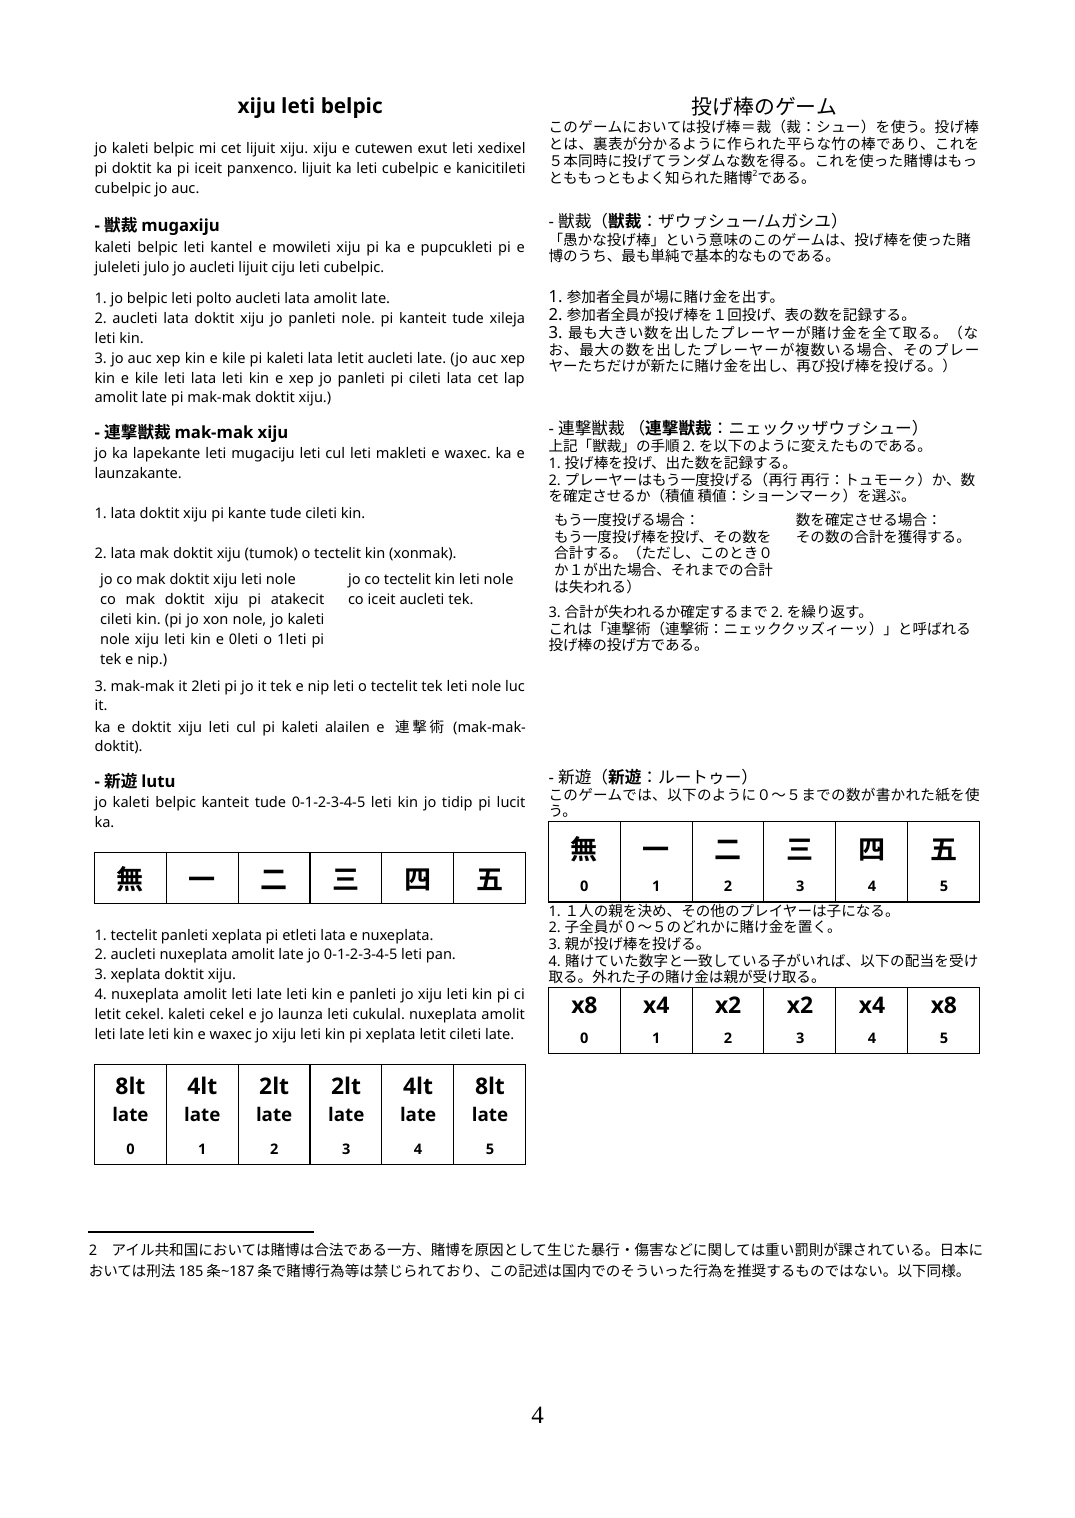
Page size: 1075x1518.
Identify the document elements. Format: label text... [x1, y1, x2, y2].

table_cell - 新遊（新遊：ルートゥー） このゲームでは、以下のように０～５までの数が書かれた紙を使う。 1. １人の親を決め、その他のプレイヤーは子になる。 2. 子全員が０～５のどれかに賭け金を置く。 3. 親が投げ棒を投げる。 4. 賭けていた数字と一致している子がいれば、以下の配当を受け取る。外れた子の賭け金は親が受け取る。 [543, 762, 985, 1171]
table_header 2lt late [239, 1065, 309, 1133]
table_cell 3 [764, 1025, 835, 1053]
table_header 4lt late [167, 1065, 238, 1133]
table_cell 5 [908, 873, 979, 901]
table_cell 1. 参加者全員が場に賭け金を出す。 2. 参加者全員が投げ棒を１回投げ、表の数を記録する。 3. 最も大きい数を出したプレーヤーが賭け金を全て取る。（なお、最大の数を出したプレーヤーが複数いる場合、そのプレーヤーたちだけが新たに賭け金を出し、再び投げ棒を投げる。） [543, 282, 985, 413]
table_cell - 獣裁 mugaxiju kaleti belpic leti kantel e mowileti xiju pi ka e pupcukleti pi e juleleti julo jo aucleti lijuit ciju leti cubelpic. [89, 207, 531, 282]
table_cell 3 [764, 873, 835, 901]
table_cell [532, 1171, 542, 1211]
table_header x2 [693, 988, 763, 1024]
table_header 8lt late [454, 1065, 525, 1133]
table_header 投げ棒のゲーム このゲームにおいては投げ棒＝裁（裁：シュー）を使う。投げ棒とは、裏表が分かるように作られた平らな竹の棒であり、これを５本同時に投げてランダムな数を得る。これを使った賭博はもっとももっともよく知られた賭博である。 [543, 90, 985, 207]
table_cell 2 [693, 1025, 763, 1053]
table_header x8 [908, 988, 979, 1024]
table_header 2lt late [311, 1065, 381, 1133]
table_cell - 獣裁（獣裁：ザウㇷ゚シュー/ムガシユ） 「愚かな投げ棒」という意味のこのゲームは、投げ棒を使った賭博のうち、最も単純で基本的なものである。 [543, 207, 985, 282]
table_cell 4 [836, 1025, 907, 1053]
table_cell 1 [167, 1133, 238, 1164]
table_cell 5 [908, 1025, 979, 1053]
table_header 無 [95, 853, 166, 903]
table_header 一 [621, 822, 692, 873]
table_header 4lt late [382, 1065, 453, 1133]
table_cell 0 [95, 1133, 166, 1164]
table_cell - 新遊 lutu jo kaleti belpic kanteit tude 0-1-2-3-4-5 leti kin jo tidip pi lucit ka. 1. tectelit panleti xeplata pi etleti lata e nuxeplata. 2. aucleti nuxeplata amolit late jo 0-1-2-3-4-5 leti pan. 3. xeplata doktit xiju. 4. nuxeplata amolit leti late leti kin e panleti jo xiju leti kin pi ci letit cekel. kaleti cekel e jo launza leti cukulal. nuxeplata amolit leti late leti kin e waxec jo xiju leti kin pi xeplata letit cileti late. [89, 762, 531, 1171]
table_cell 1 [621, 1025, 692, 1053]
table_header 数を確定させる場合： その数の合計を獲得する。 [790, 507, 979, 603]
table_cell - 連撃獣裁 mak-mak xiju jo ka lapekante leti mugaciju leti cul leti makleti e waxec. ka e launzakante. 1. lata doktit xiju pi kante tude cileti kin. 2. lata mak doktit xiju (tumok) o tectelit kin (xonmak). 3. mak-mak it 2leti pi jo it tek e nip leti o tectelit tek leti nole luc it. ka e doktit xiju leti cul pi kaleti alailen e 連撃術 (mak-mak-doktit). [89, 413, 531, 762]
table_header もう一度投げる場合： もう一度投げ棒を投げ、その数を合計する。（ただし、このとき０か１が出た場合、それまでの合計は失われる） [549, 507, 789, 603]
table_header x4 [836, 988, 907, 1024]
table_header jo co tectelit kin leti nole co iceit aucleti tek. [343, 563, 525, 674]
table_header xiju leti belpic jo kaleti belpic mi cet lijuit xiju. xiju e cutewen exut leti xedixel pi doktit ka pi iceit panxenco. lijuit ka leti cubelpic e kanicitileti cubelpic jo auc. [89, 90, 531, 207]
table_cell 3 [311, 1133, 381, 1164]
table_header 四 [836, 822, 907, 873]
table_cell [89, 1171, 531, 1211]
table_cell [532, 413, 542, 762]
table_cell 1 [621, 873, 692, 901]
table_cell [532, 282, 542, 413]
table_cell 0 [549, 1025, 620, 1053]
table_cell 2 [239, 1133, 309, 1164]
table_header 8lt late [95, 1065, 166, 1133]
table_header 四 [382, 853, 453, 903]
table_header x2 [764, 988, 835, 1024]
table_header 一 [167, 853, 238, 903]
table_cell [532, 762, 542, 1171]
table_cell [532, 207, 542, 282]
table_cell 1. jo belpic leti polto aucleti lata amolit late. 2. aucleti lata doktit xiju jo panleti nole. pi kanteit tude xileja leti kin. 3. jo auc xep kin e kile pi kaleti lata letit aucleti late. (jo auc xep kin e kile leti lata leti kin e xep jo panleti pi cileti lata cet lap amolit late pi mak-mak doktit xiju.) [89, 282, 531, 413]
table_header jo co mak doktit xiju leti nole co mak doktit xiju pi atakecit cileti kin. (pi jo xon nole, jo kaleti nole xiju leti kin e 0leti o 1leti pi tek e nip.) [95, 563, 330, 674]
table_cell [543, 1171, 985, 1211]
table_header 三 [764, 822, 835, 873]
table_header 二 [239, 853, 309, 903]
table_cell 5 [454, 1133, 525, 1164]
table_header 無 [549, 822, 620, 873]
table_cell 0 [549, 873, 620, 901]
table_header 三 [311, 853, 381, 903]
table_header 二 [693, 822, 763, 873]
table_header x4 [621, 988, 692, 1024]
table_cell 4 [836, 873, 907, 901]
table_header 五 [454, 853, 525, 903]
table_header [331, 563, 342, 674]
table_header x8 [549, 988, 620, 1024]
table_header [532, 90, 542, 207]
table_cell 4 [382, 1133, 453, 1164]
table_cell 2 [693, 873, 763, 901]
table_header 五 [908, 822, 979, 873]
table_cell - 連撃獣裁 （連撃獣裁：ニェックッザウㇷ゚シュー） 上記「獣裁」の手順2. を以下のように変えたものである。 1. 投げ棒を投げ、出た数を記録する。 2. プレーヤーはもう一度投げる（再行 再行：トュモーㇰ）か、数を確定させるか（積値 積値：ショーンマーㇰ）を選ぶ。 3. 合計が失われるか確定するまで2. を繰り返す。 これは「連撃術（連撃術：ニェッククッズィーッ）」と呼ばれる投げ棒の投げ方である。 [543, 413, 985, 762]
